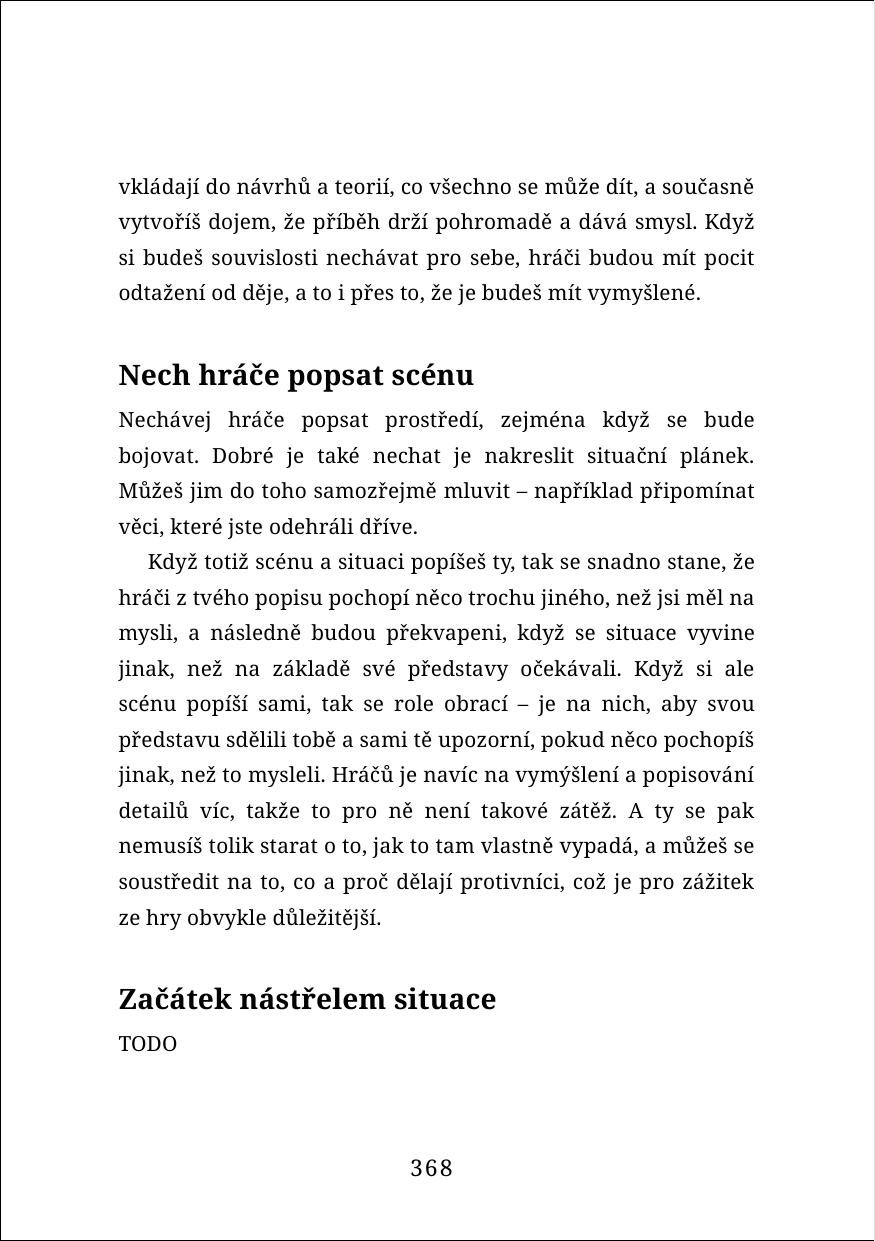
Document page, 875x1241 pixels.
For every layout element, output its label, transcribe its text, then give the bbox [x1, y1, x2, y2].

subtitle Začátek nástřelem situace [118, 979, 756, 1018]
text TODO [118, 1029, 756, 1058]
subtitle Nech hráče popsat scénu [118, 355, 756, 393]
text vkládají do návrhů a teorií, co všechno se může dít, a současně vytvoříš dojem, že příběh drží pohromadě a dává smysl. Když si budeš souvislosti nechávat pro sebe, hráči budou mít pocit odtažení od děje, a to i přes to, že je budeš mít vymyšlené. [118, 172, 756, 307]
text Nechávej hráče popsat prostředí, zejména když se bude bojovat. Dobré je také nechat je nakreslit situační plánek. Můžeš jim do toho samozřejmě mluvit – například připomínat věci, které jste odehráli dříve. Když totiž scénu a situaci popíšeš ty, tak se snadno stane, že hráči z tvého popisu pochopí něco trochu jiného, než jsi měl na mysli, a následně budou překvapeni, když se situace vyvine jinak, než na základě své představy očekávali. Když si ale scénu popíší sami, tak se role obrací – je na nich, aby svou představu sdělili tobě a sami tě upozorní, pokud něco pochopíš jinak, než to mysleli. Hráčů je navíc na vymýšlení a popisování detailů víc, takže to pro ně není takové zátěž. A ty se pak nemusíš tolik starat o to, jak to tam vlastně vypadá, a můžeš se soustředit na to, co a proč dělají protivníci, což je pro zážitek ze hry obvykle důležitější. [118, 405, 756, 931]
